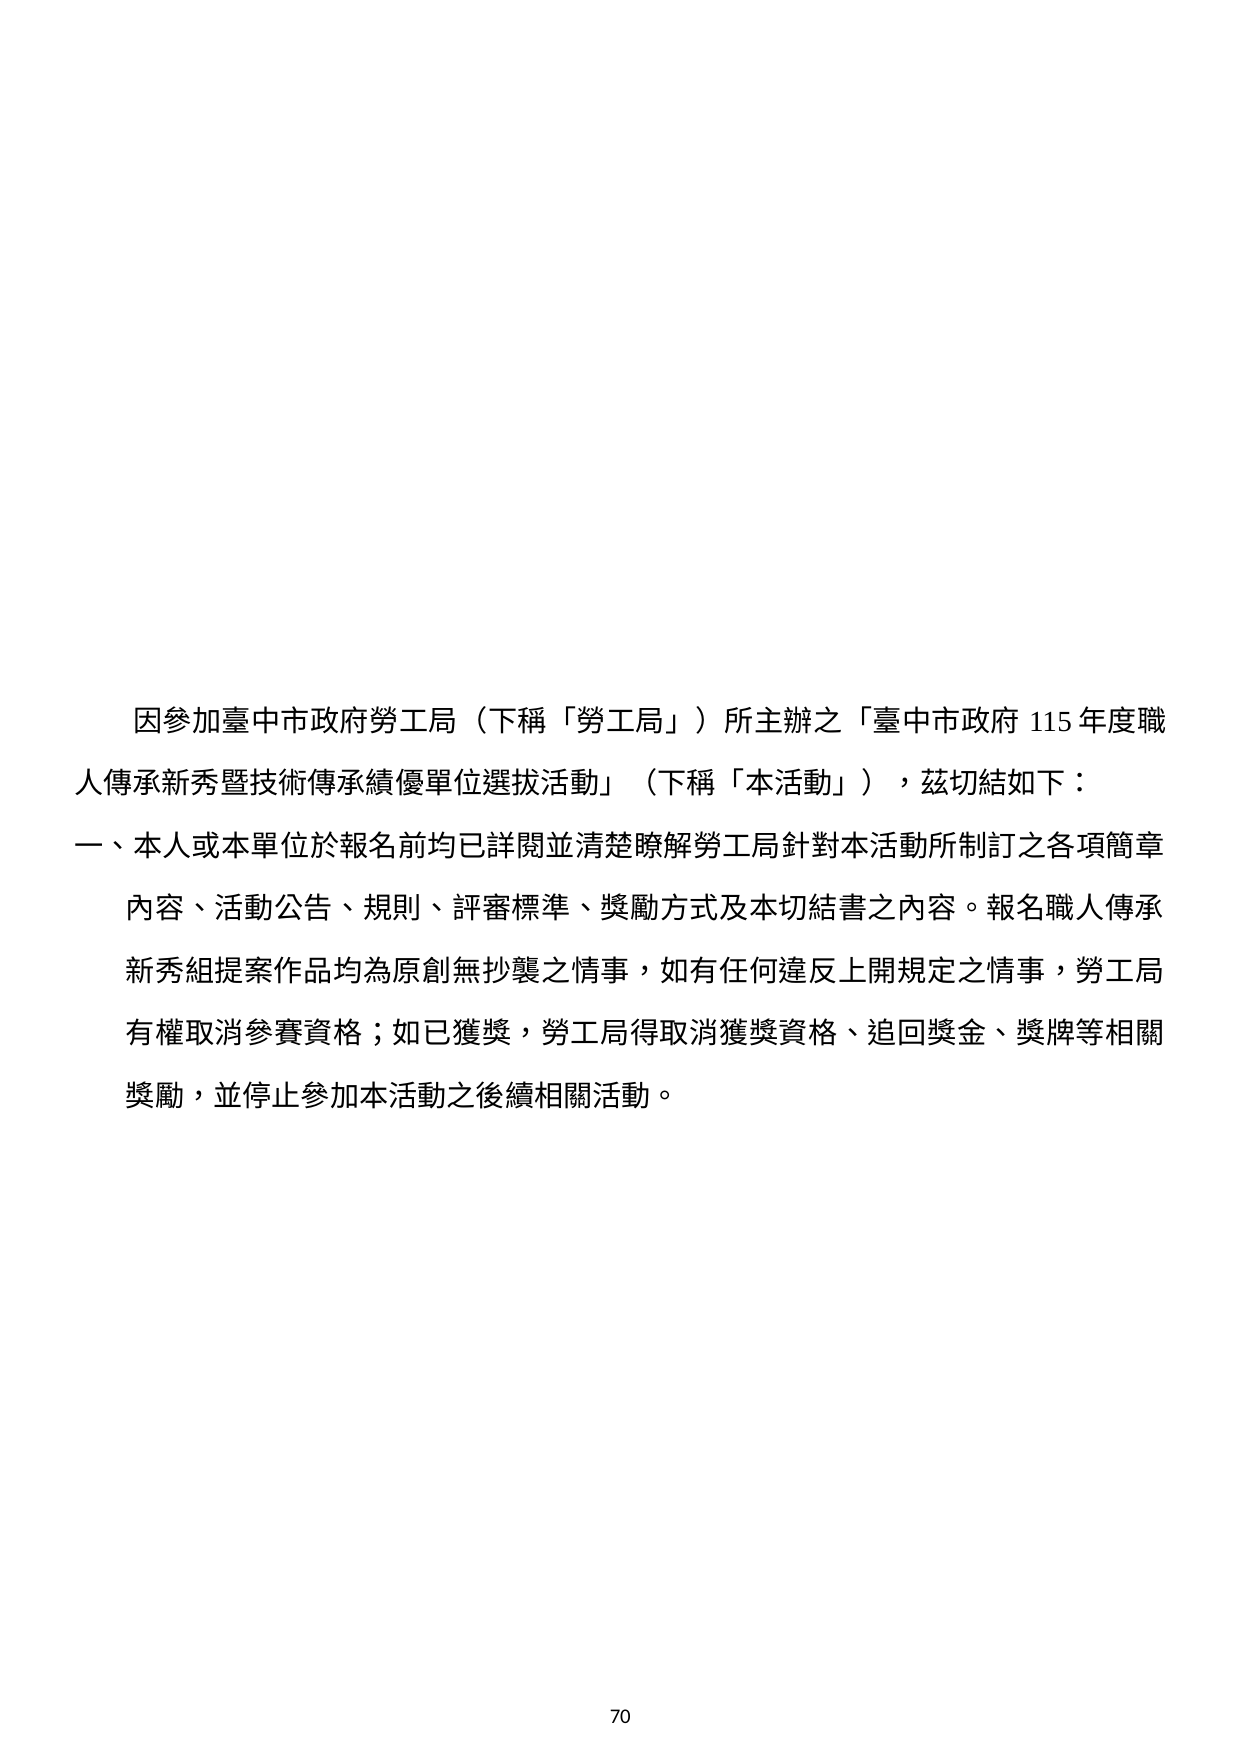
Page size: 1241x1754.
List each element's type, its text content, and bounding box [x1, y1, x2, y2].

text 因參加臺中市政府勞工局（下稱「勞工局」）所主辦之「臺中市政府115年度職人傳承新秀暨技術傳承績優單位選拔活動」（下稱「本活動」），茲切結如下： [74, 677, 1166, 802]
text 一、本人或本單位於報名前均已詳閱並清楚瞭解勞工局針對本活動所制訂之各項簡章內容、活動公告、規則、評審標準、獎勵方式及本切結書之內容。報名職人傳承新秀組提案作品均為原創無抄襲之情事，如有任何違反上開規定之情事，勞工局有權取消參賽資格；如已獲獎，勞工局得取消獲獎資格、追回獎金、獎牌等相關獎勵，並停止參加本活動之後續相關活動。 [74, 802, 1166, 1114]
